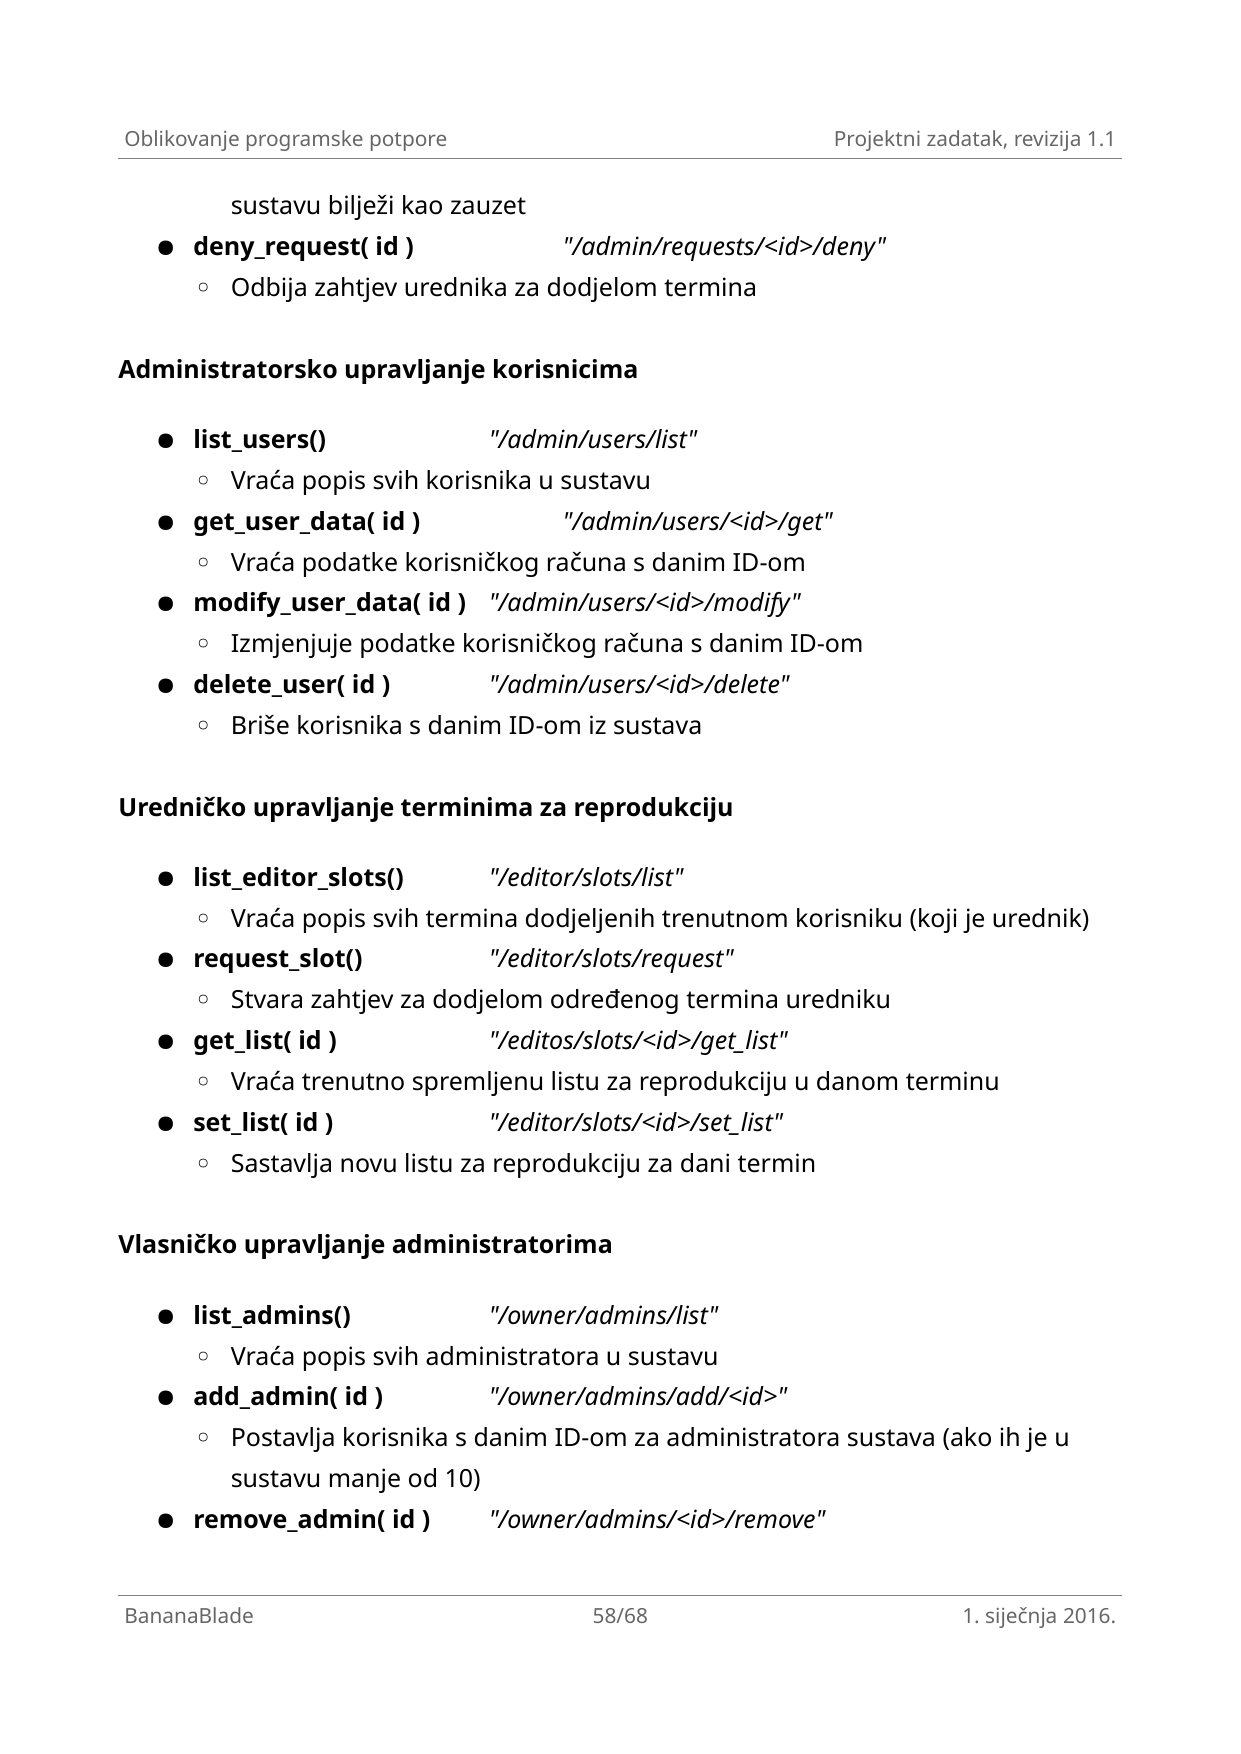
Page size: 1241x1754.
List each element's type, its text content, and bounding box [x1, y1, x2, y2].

text Uredničko upravljanje terminima za reprodukciju [118, 789, 1122, 823]
text Vlasničko upravljanje administratorima [118, 1227, 1122, 1261]
list request_slot() "/editor/slots/request" [156, 941, 1122, 975]
list Postavlja korisnika s danim ID-om za administratora sustava (ako ih je u sustavu manje od 10) [193, 1420, 1122, 1495]
list deny_request( id ) "/admin/requests/<id>/deny" [156, 229, 1122, 263]
list Vraća popis svih termina dodjeljenih trenutnom korisniku (koji je urednik) [193, 900, 1122, 934]
list delete_user( id ) "/admin/users/<id>/delete" [156, 667, 1122, 701]
list modify_user_data( id ) "/admin/users/<id>/modify" [156, 585, 1122, 619]
list Vraća popis svih administratora u sustavu [193, 1338, 1122, 1372]
list Izmjenjuje podatke korisničkog računa s danim ID-om [193, 626, 1122, 660]
text Administratorsko upravljanje korisnicima [118, 351, 1122, 385]
list Vraća popis svih korisnika u sustavu [193, 462, 1122, 497]
list Stvara zahtjev za dodjelom određenog termina uredniku [193, 982, 1122, 1016]
list get_list( id ) "/editos/slots/<id>/get_list" [156, 1023, 1122, 1057]
list sustavu bilježi kao zauzet [193, 188, 1122, 222]
list set_list( id ) "/editor/slots/<id>/set_list" [156, 1104, 1122, 1138]
list Sastavlja novu listu za reprodukciju za dani termin [193, 1145, 1122, 1179]
list list_editor_slots() "/editor/slots/list" [156, 859, 1122, 893]
list list_admins() "/owner/admins/list" [156, 1297, 1122, 1331]
list list_users() "/admin/users/list" [156, 422, 1122, 456]
list Vraća podatke korisničkog računa s danim ID-om [193, 544, 1122, 578]
list get_user_data( id ) "/admin/users/<id>/get" [156, 503, 1122, 537]
list remove_admin( id ) "/owner/admins/<id>/remove" [156, 1501, 1122, 1536]
list Odbija zahtjev urednika za dodjelom termina [193, 270, 1122, 304]
list Vraća trenutno spremljenu listu za reprodukciju u danom terminu [193, 1064, 1122, 1098]
list Briše korisnika s danim ID-om iz sustava [193, 707, 1122, 742]
list add_admin( id ) "/owner/admins/add/<id>" [156, 1379, 1122, 1413]
